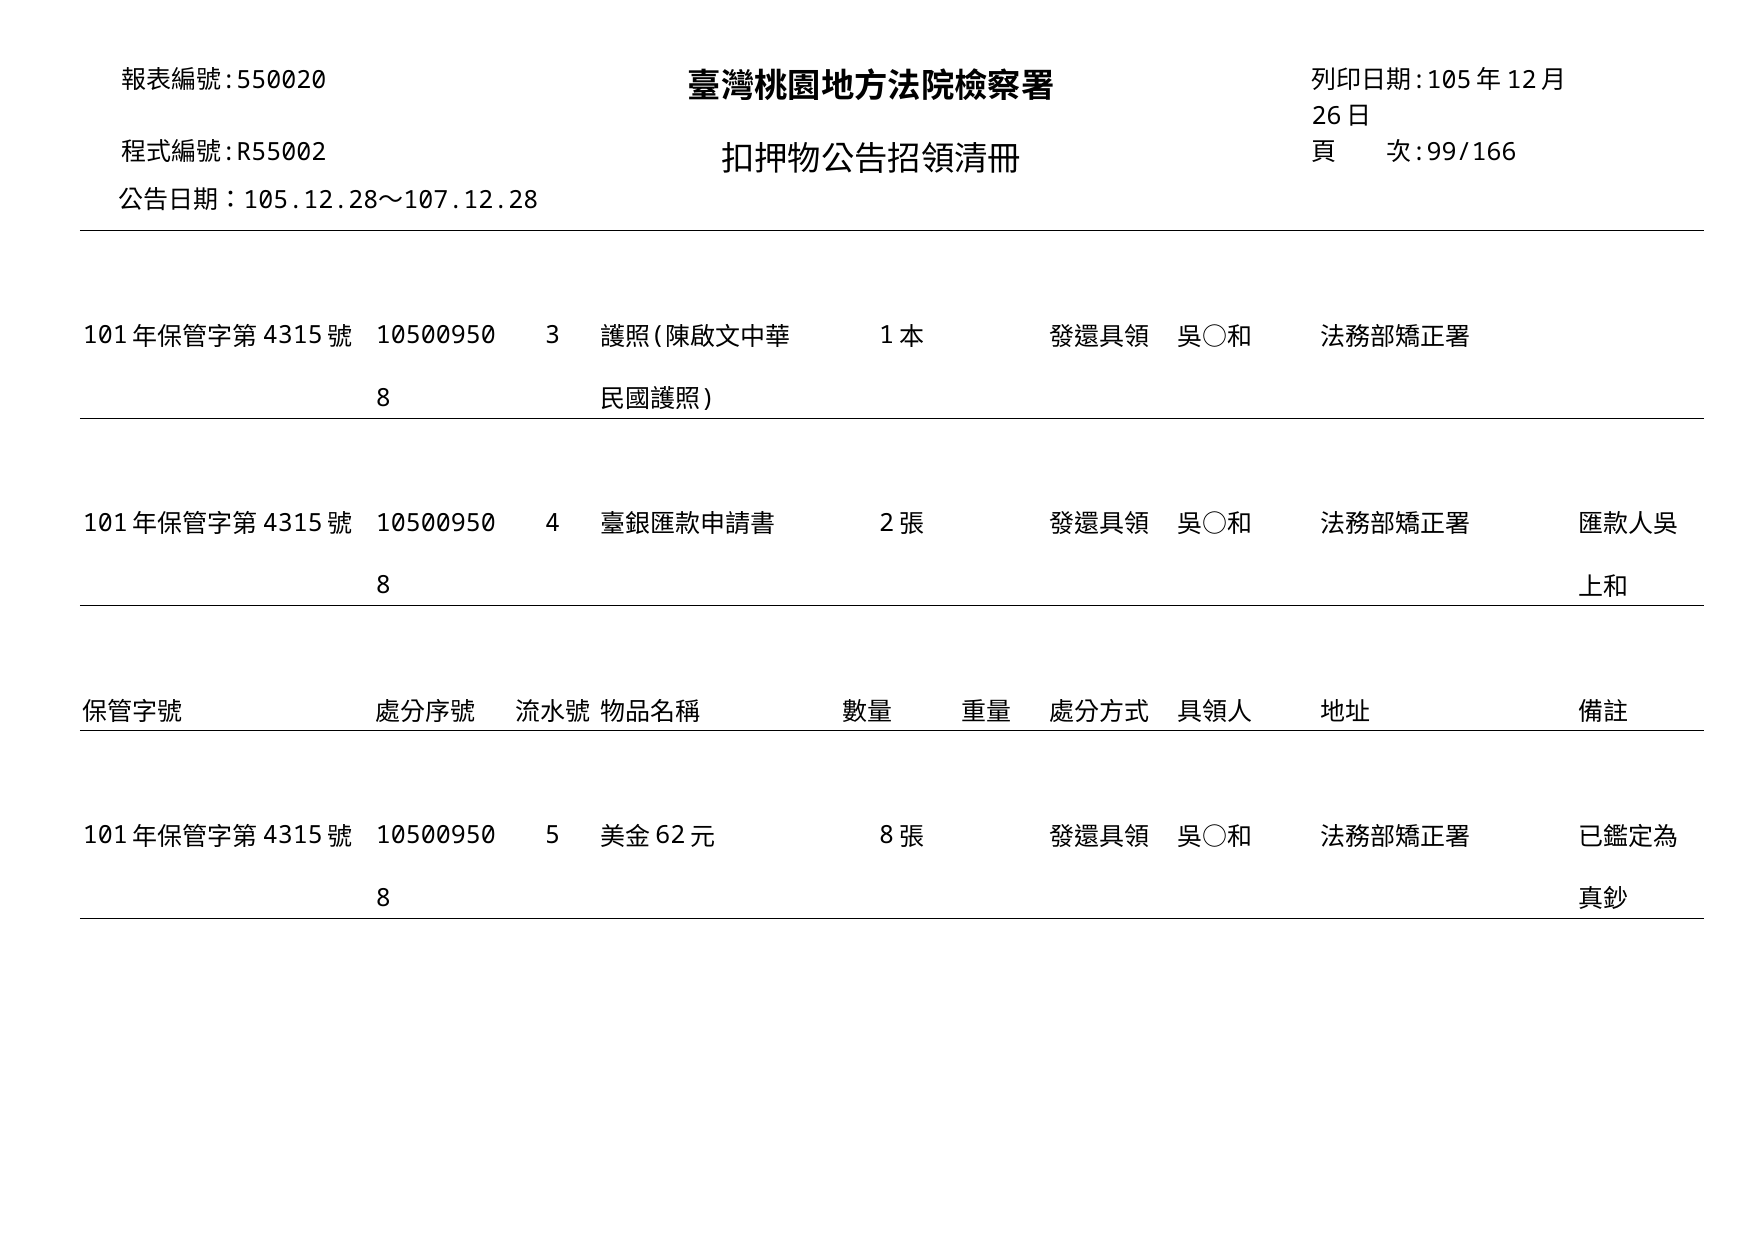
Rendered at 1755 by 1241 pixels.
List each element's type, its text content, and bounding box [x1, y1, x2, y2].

table_cell 4 [507, 419, 597, 605]
table_cell 101年保管字第4315號 [80, 231, 373, 417]
table_header 重量 [927, 668, 1046, 730]
table_header 地址 [1317, 668, 1575, 730]
table_cell 發還具領 [1046, 731, 1175, 917]
table_header 處分方式 [1046, 668, 1175, 730]
table_cell [1575, 231, 1704, 417]
table_header 保管字號 [80, 668, 373, 730]
table_cell 吳○和 [1175, 419, 1317, 605]
table_cell 法務部矯正署 [1317, 231, 1575, 417]
table_cell 吳○和 [1175, 231, 1317, 417]
table_cell [927, 419, 1046, 605]
table_cell 已鑑定為真鈔 [1575, 731, 1704, 917]
table_cell 發還具領 [1046, 231, 1175, 417]
table_cell 吳○和 [1175, 731, 1317, 917]
table_header 物品名稱 [597, 668, 807, 730]
table_cell 匯款人吳上和 [1575, 419, 1704, 605]
table_cell 美金62元 [597, 731, 807, 917]
table_cell 臺銀匯款申請書 [597, 419, 807, 605]
table_cell 105009508 [373, 231, 507, 417]
table_cell 101年保管字第4315號 [80, 731, 373, 917]
table_cell 8張 [808, 731, 927, 917]
table_cell 法務部矯正署 [1317, 731, 1575, 917]
table_cell [927, 731, 1046, 917]
table_cell 法務部矯正署 [1317, 419, 1575, 605]
table_cell 5 [507, 731, 597, 917]
table_cell [927, 231, 1046, 417]
table_cell 105009508 [373, 419, 507, 605]
table_header 數量 [808, 668, 927, 730]
table_header 備註 [1575, 668, 1704, 730]
table_cell 3 [507, 231, 597, 417]
table_cell 105009508 [373, 731, 507, 917]
table_cell 1本 [808, 231, 927, 417]
table_header 具領人 [1175, 668, 1317, 730]
table_cell 2張 [808, 419, 927, 605]
table_cell 護照(陳啟文中華民國護照) [597, 231, 807, 417]
table_cell 101年保管字第4315號 [80, 419, 373, 605]
table_header 流水號 [507, 668, 597, 730]
table_header 處分序號 [373, 668, 507, 730]
table_cell 發還具領 [1046, 419, 1175, 605]
